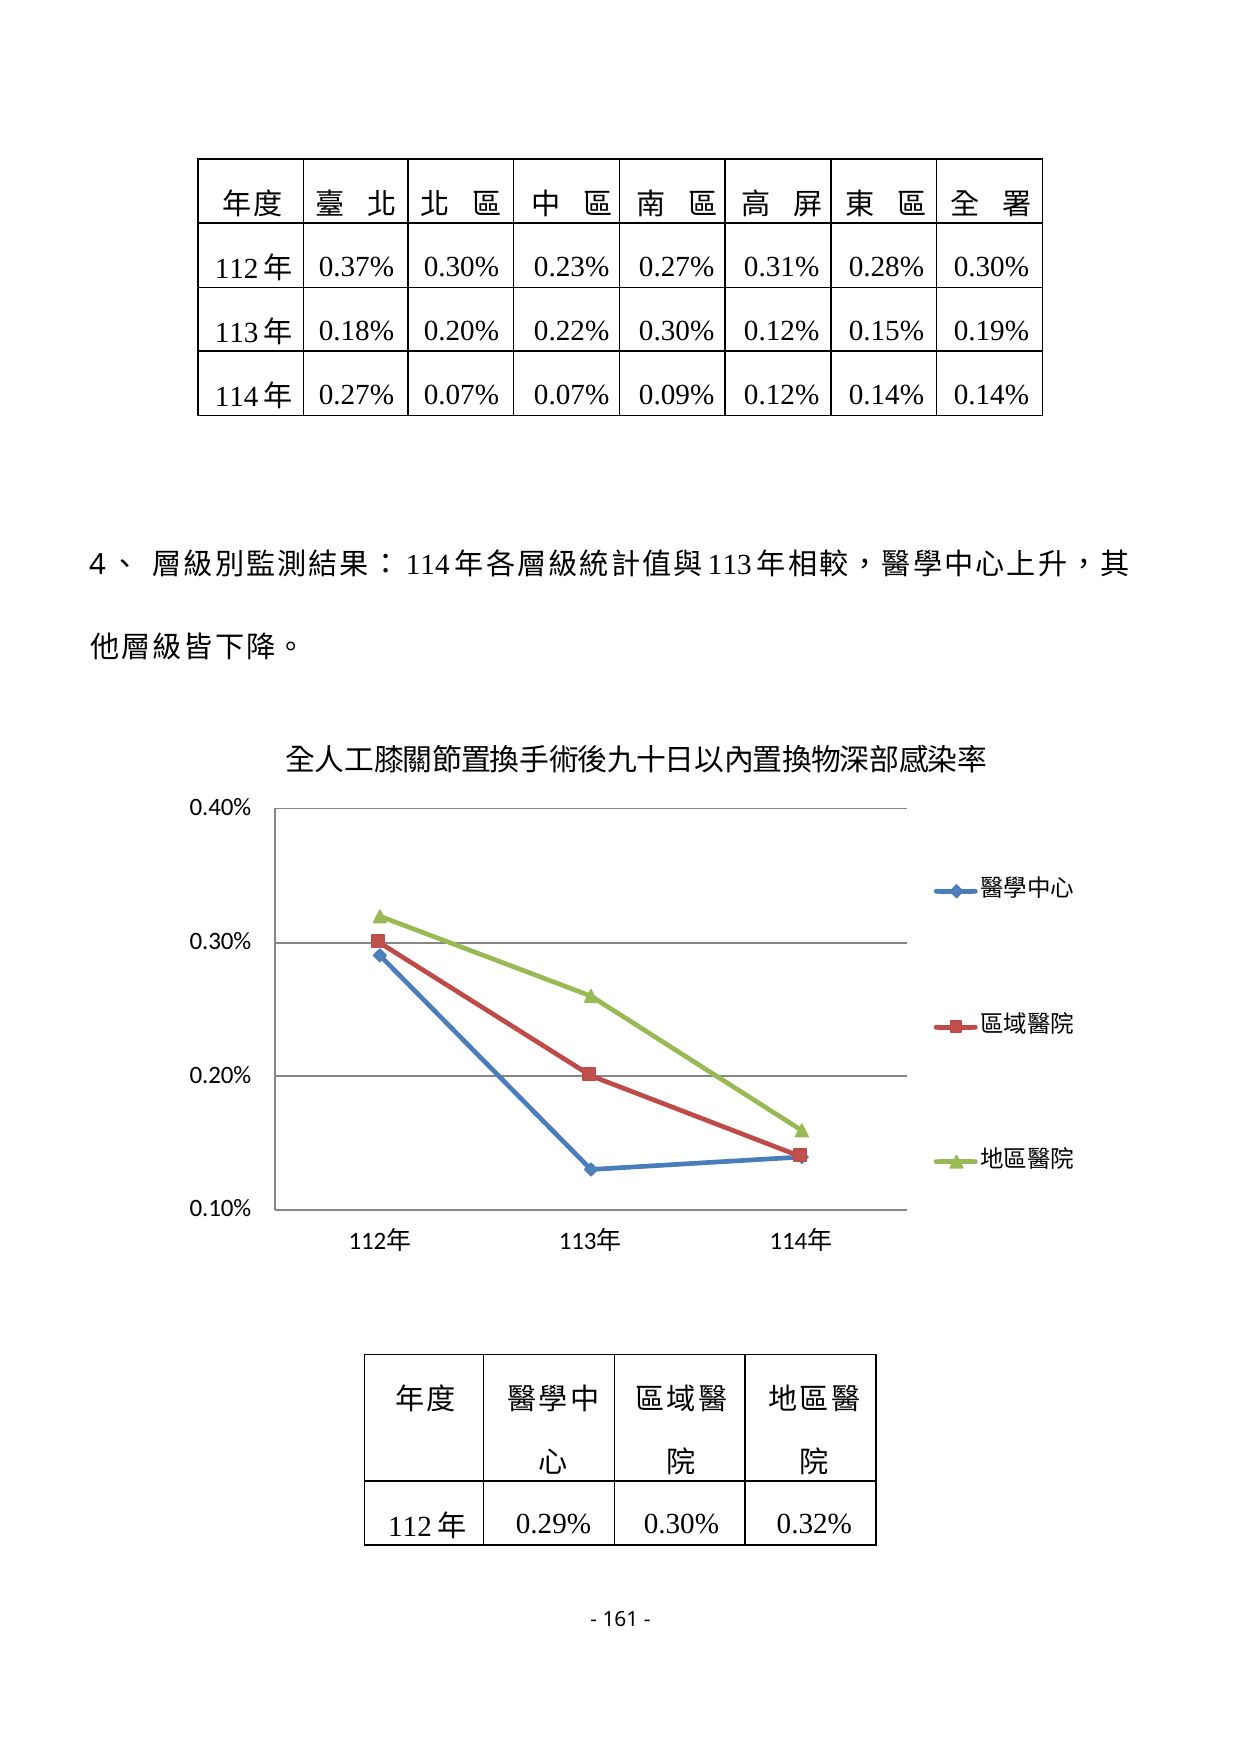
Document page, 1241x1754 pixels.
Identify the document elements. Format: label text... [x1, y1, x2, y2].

table_cell 0.12% [726, 352, 830, 414]
list 層級別監測結果：114年各層級統計值與113年相較，醫學中心上升，其他層級皆下降。 [89, 478, 1145, 666]
table_cell 0.20% [409, 288, 513, 350]
table_header 醫學中心 [484, 1355, 614, 1480]
table_cell 0.07% [409, 352, 513, 414]
table_cell 0.27% [304, 352, 407, 414]
table_cell 112年 [365, 1482, 483, 1544]
table_header 全 署 [937, 160, 1042, 222]
table_cell 0.12% [726, 288, 830, 350]
table_header 南 區 [620, 160, 724, 222]
table_header 東 區 [832, 160, 936, 222]
table_header 高 屏 [726, 160, 830, 222]
table_header 年度 [365, 1355, 483, 1480]
table_cell 0.29% [484, 1482, 614, 1544]
table_header 區域醫院 [615, 1355, 744, 1480]
table_cell 0.23% [514, 224, 619, 286]
table_cell 112年 [199, 224, 303, 286]
table_cell 0.09% [620, 352, 724, 414]
table_cell 0.19% [937, 288, 1042, 350]
table_cell 0.30% [620, 288, 724, 350]
table_header 年度 [199, 160, 303, 222]
table_cell 0.07% [514, 352, 619, 414]
table_cell 0.14% [937, 352, 1042, 414]
table_header 臺 北 [304, 160, 407, 222]
table_cell 0.32% [746, 1482, 875, 1544]
table_cell 0.30% [615, 1482, 744, 1544]
table_cell 0.37% [304, 224, 407, 286]
table_header 北 區 [409, 160, 513, 222]
table_cell 0.27% [620, 224, 724, 286]
table_cell 0.31% [726, 224, 830, 286]
table_cell 0.28% [832, 224, 936, 286]
table_cell 114年 [199, 352, 303, 414]
table_cell 0.14% [832, 352, 936, 414]
table_cell 0.15% [832, 288, 936, 350]
table_cell 0.22% [514, 288, 619, 350]
table_header 中 區 [514, 160, 619, 222]
table_cell 0.30% [937, 224, 1042, 286]
table_cell 0.18% [304, 288, 407, 350]
table_header 地區醫院 [746, 1355, 875, 1480]
table_cell 0.30% [409, 224, 513, 286]
table_cell 113年 [199, 288, 303, 350]
